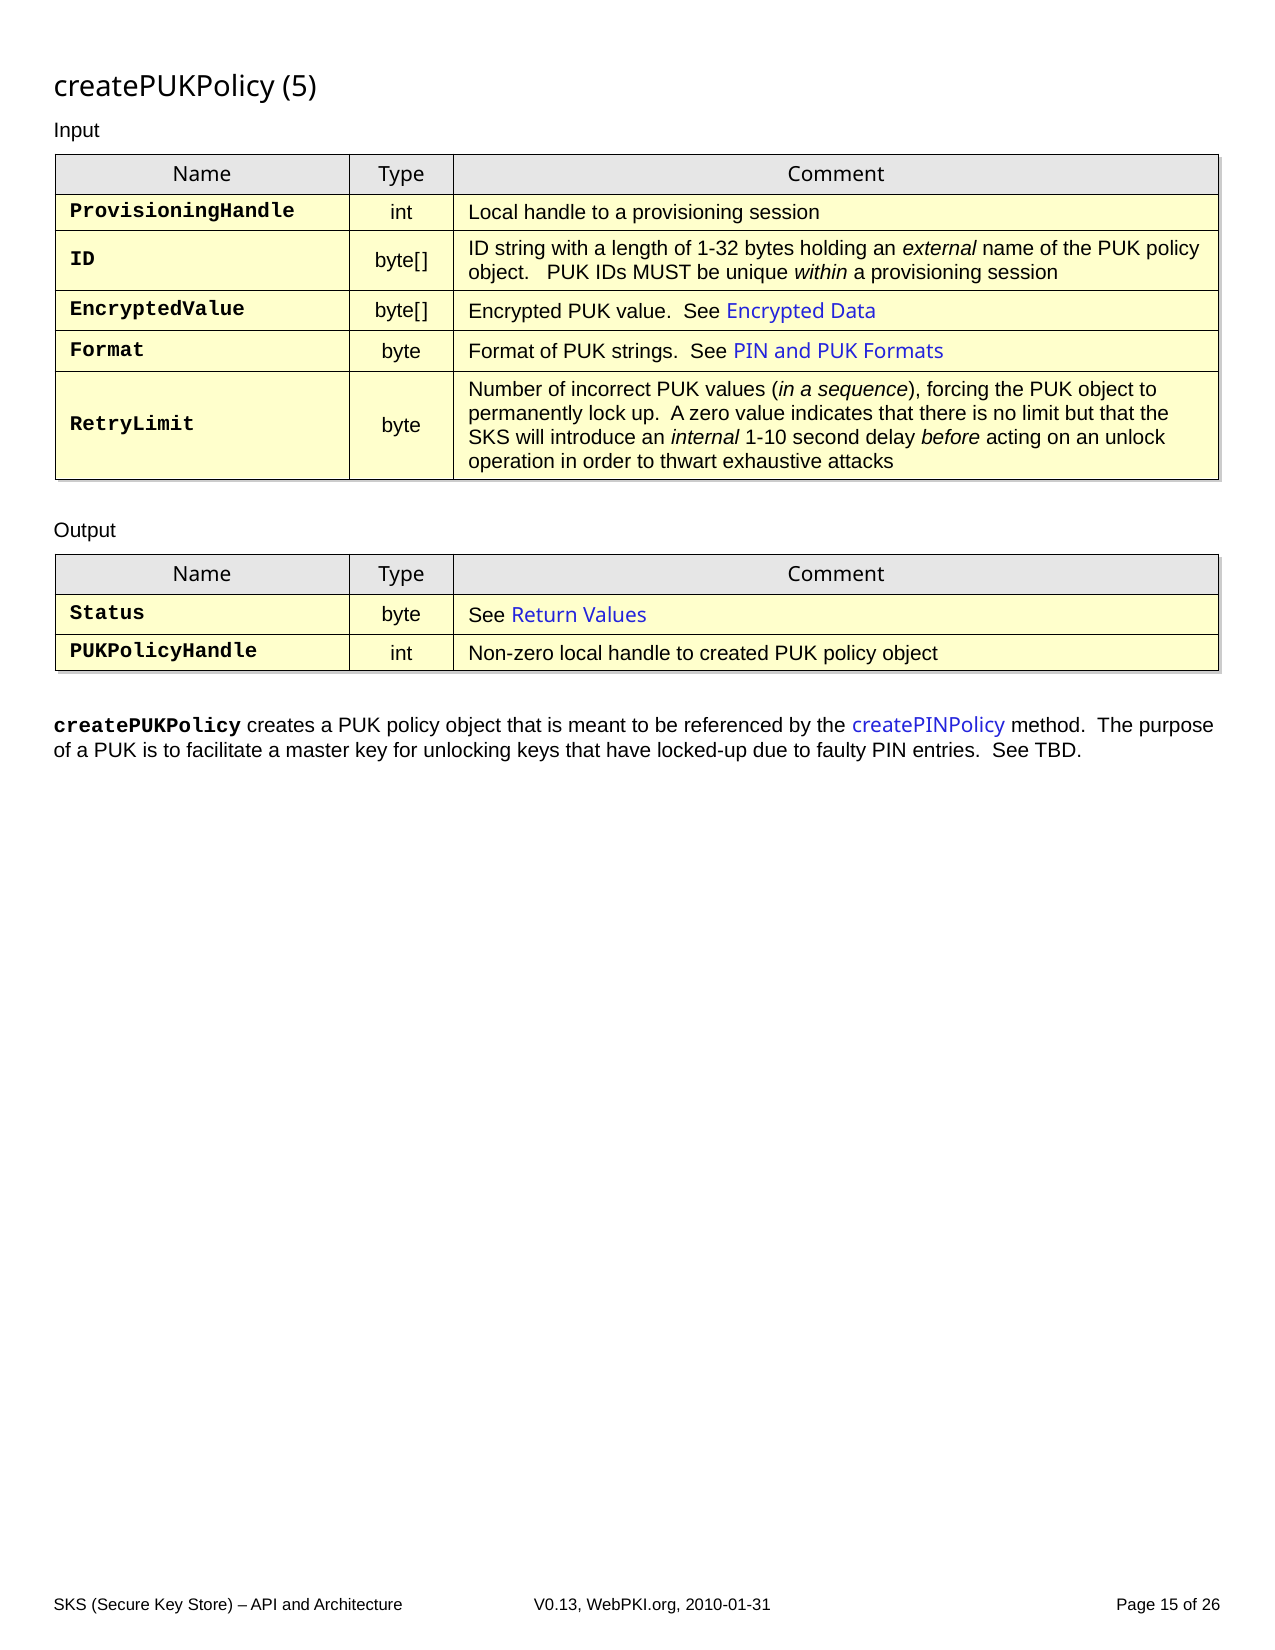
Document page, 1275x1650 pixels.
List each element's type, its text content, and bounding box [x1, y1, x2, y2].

table_cell Encrypted PUK value. See Encrypted Data [454, 291, 1218, 330]
table_header Type [350, 155, 453, 194]
table_cell byte[ ] [350, 291, 453, 330]
table_cell Local handle to a provisioning session [454, 195, 1218, 230]
table_cell EncryptedValue [56, 291, 349, 330]
table_cell ID string with a length of 1-32 bytes holding an external name of the PUK policy object. PUK IDs MUST be unique within a provisioning session [454, 231, 1218, 290]
text Output [53, 518, 1221, 542]
table_cell byte [350, 331, 453, 371]
table_cell ID [56, 231, 349, 290]
table_cell byte⁮[ ] [350, 231, 453, 290]
table_cell RetryLimit [56, 372, 349, 478]
table_cell See Return Values [454, 595, 1218, 634]
table_header Name [56, 555, 349, 594]
table_cell int [350, 635, 453, 670]
table_header Type [350, 555, 453, 594]
table_header Comment [454, 555, 1218, 594]
text Input [53, 118, 1221, 142]
table_cell ProvisioningHandle [56, 195, 349, 230]
table_header Name [56, 155, 349, 194]
table_cell PUKPolicyHandle [56, 635, 349, 670]
table_cell byte [350, 595, 453, 634]
table_cell Format of PUK strings. See PIN and PUK Formats [454, 331, 1218, 371]
table_cell Non-zero local handle to created PUK policy object [454, 635, 1218, 670]
subtitle createPUKPolicy (5) [53, 66, 1221, 105]
table_cell byte [350, 372, 453, 478]
table_cell Status [56, 595, 349, 634]
table_cell Format [56, 331, 349, 371]
text createPUKPolicy creates a PUK policy object that is meant to be referenced by the createPINPolicy method. The purpose of a PUK is to facilitate a master key for unlocking keys that have locked-up due to faulty PIN entries. See TBD. [53, 710, 1221, 762]
table_cell int [350, 195, 453, 230]
table_cell Number of incorrect PUK values (in a sequence), forcing the PUK object to permanently lock up. A zero value indicates that there is no limit but that the SKS will introduce an internal 1‑10 second delay before acting on an unlock operation in order to thwart exhaustive attacks [454, 372, 1218, 478]
table_header Comment [454, 155, 1218, 194]
